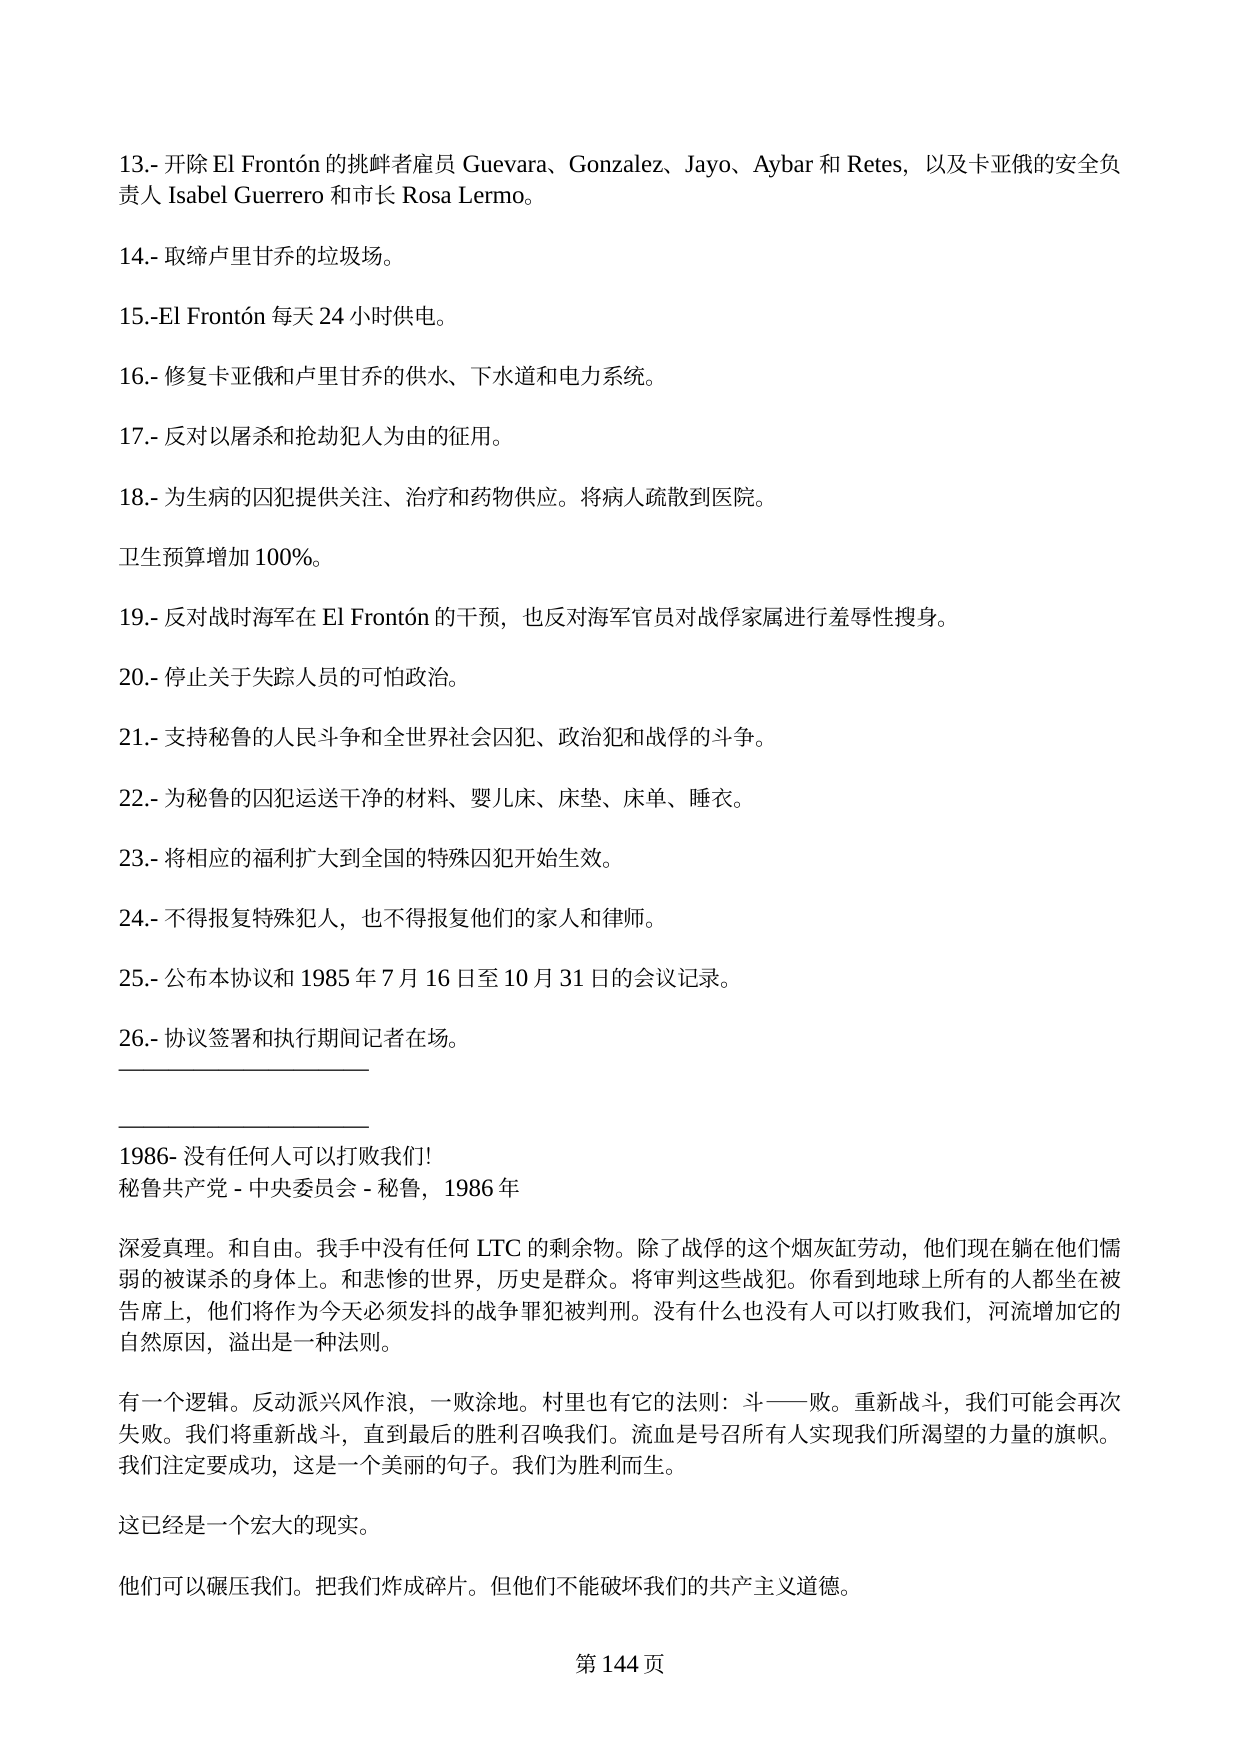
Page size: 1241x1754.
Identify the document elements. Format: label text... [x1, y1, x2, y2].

text —————————— [118, 1053, 1122, 1082]
text 15.-El Frontón每天24小时供电。 [118, 299, 1122, 331]
text 26.- 协议签署和执行期间记者在场。 [118, 1022, 1122, 1053]
text 他们可以碾压我们。把我们炸成碎片。但他们不能破坏我们的共产主义道德。 [118, 1569, 1122, 1600]
text 19.- 反对战时海军在El Frontón的干预，也反对海军官员对战俘家属进行羞辱性搜身。 [118, 600, 1122, 632]
text 20.- 停止关于失踪人员的可怕政治。 [118, 660, 1122, 692]
text 卫生预算增加100%。 [118, 540, 1122, 571]
text 24.- 不得报复特殊犯人，也不得报复他们的家人和律师。 [118, 901, 1122, 933]
text 1986- 没有任何人可以打败我们！ [118, 1139, 1122, 1171]
text 17.- 反对以屠杀和抢劫犯人为由的征用。 [118, 419, 1122, 451]
text 深爱真理。和自由。我手中没有任何 LTC 的剩余物。除了战俘的这个烟灰缸劳动，他们现在躺在他们懦弱的被谋杀的身体上。和悲惨的世界，历史是群众。将审判这些战犯。你看到地球上所有的人都坐在被告席上，他们将作为今天必须发抖的战争罪犯被判刑。没有什么也没有人可以打败我们，河流增加它的自然原因，溢出是一种法则。 [118, 1231, 1122, 1357]
text 13.- 开除El Frontón的挑衅者雇员 Guevara、Gonzalez、Jayo、Aybar 和 Retes，以及卡亚俄的安全负责人 Isabel Guerrero 和市长 Rosa Lermo。 [118, 147, 1122, 210]
text —————————— [118, 1111, 1122, 1139]
text 25.- 公布本协议和1985年7月16日至10月31日的会议记录。 [118, 961, 1122, 993]
text 21.- 支持秘鲁的人民斗争和全世界社会囚犯、政治犯和战俘的斗争。 [118, 721, 1122, 752]
text 这已经是一个宏大的现实。 [118, 1509, 1122, 1540]
text 22.- 为秘鲁的囚犯运送干净的材料、婴儿床、床垫、床单、睡衣。 [118, 781, 1122, 812]
text 14.- 取缔卢里甘乔的垃圾场。 [118, 239, 1122, 270]
text 18.- 为生病的囚犯提供关注、治疗和药物供应。将病人疏散到医院。 [118, 480, 1122, 511]
text 16.- 修复卡亚俄和卢里甘乔的供水、下水道和电力系统。 [118, 359, 1122, 391]
text 23.- 将相应的福利扩大到全国的特殊囚犯开始生效。 [118, 841, 1122, 872]
text 秘鲁共产党 - 中央委员会 - 秘鲁，1986年 [118, 1171, 1122, 1202]
text 有一个逻辑。反动派兴风作浪，一败涂地。村里也有它的法则：斗——败。重新战斗，我们可能会再次失败。我们将重新战斗，直到最后的胜利召唤我们。流血是号召所有人实现我们所渴望的力量的旗帜。我们注定要成功，这是一个美丽的句子。我们为胜利而生。 [118, 1386, 1122, 1480]
